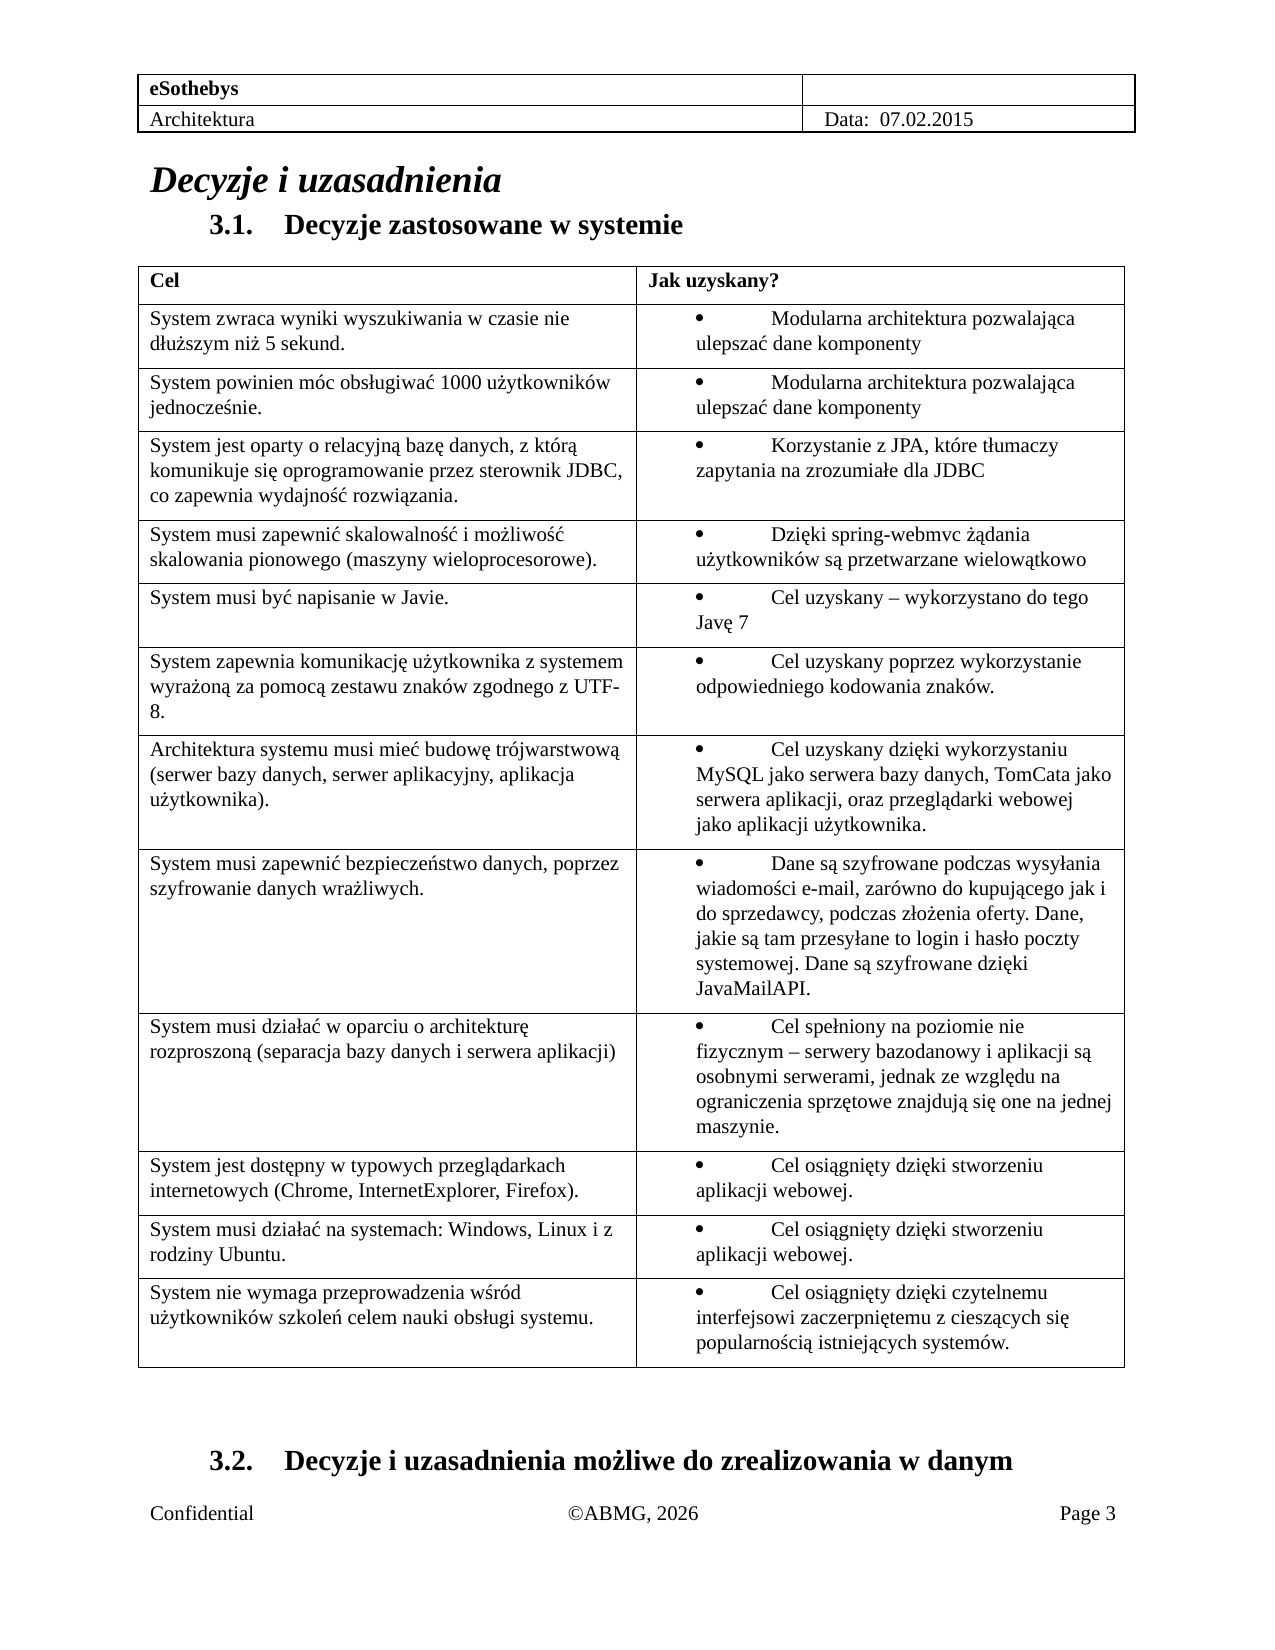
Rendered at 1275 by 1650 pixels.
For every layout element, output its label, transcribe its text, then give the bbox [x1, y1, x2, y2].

table_cell Cel spełniony na poziomie nie fizycznym – serwery bazodanowy i aplikacji są osobnymi serwerami, jednak ze względu na ograniczenia sprzętowe znajdują się one na jednej maszynie. [637, 1014, 1124, 1151]
table_cell System musi być napisanie w Javie. [139, 584, 636, 647]
table_header Jak uzyskany? [637, 267, 1124, 304]
table_cell Dane są szyfrowane podczas wysyłania wiadomości e-mail, zarówno do kupującego jak i do sprzedawcy, podczas złożenia oferty. Dane, jakie są tam przesyłane to login i hasło poczty systemowej. Dane są szyfrowane dzięki JavaMailAPI. [637, 850, 1124, 1012]
table_cell System zapewnia komunikację użytkownika z systemem wyrażoną za pomocą zestawu znaków zgodnego z UTF-8. [139, 648, 636, 735]
list Decyzje i uzasadnienia możliwe do zrealizowania w danym [209, 1443, 1125, 1476]
table_cell System jest oparty o relacyjną bazę danych, z którą komunikuje się oprogramowanie przez sterownik JDBC, co zapewnia wydajność rozwiązania. [139, 432, 636, 520]
table_cell System powinien móc obsługiwać 1000 użytkowników jednocześnie. [139, 369, 636, 431]
table_cell Architektura systemu musi mieć budowę trójwarstwową (serwer bazy danych, serwer aplikacyjny, aplikacja użytkownika). [139, 736, 636, 849]
subtitle Decyzje i uzasadnienia [150, 158, 1125, 201]
table_cell System jest dostępny w typowych przeglądarkach internetowych (Chrome, InternetExplorer, Firefox). [139, 1152, 636, 1214]
table_cell System musi działać na systemach: Windows, Linux i z rodziny Ubuntu. [139, 1216, 636, 1278]
list Decyzje zastosowane w systemie [209, 207, 1125, 241]
table_header Cel [139, 267, 636, 304]
table_cell Cel osiągnięty dzięki stworzeniu aplikacji webowej. [637, 1216, 1124, 1278]
table_cell Cel osiągnięty dzięki stworzeniu aplikacji webowej. [637, 1152, 1124, 1214]
table_cell System musi zapewnić skalowalność i możliwość skalowania pionowego (maszyny wieloprocesorowe). [139, 521, 636, 583]
table_cell System nie wymaga przeprowadzenia wśród użytkowników szkoleń celem nauki obsługi systemu. [139, 1279, 636, 1367]
table_cell Modularna architektura pozwalająca ulepszać dane komponenty [637, 369, 1124, 431]
table_cell Cel osiągnięty dzięki czytelnemu interfejsowi zaczerpniętemu z cieszących się popularnością istniejących systemów. [637, 1279, 1124, 1367]
table_cell Modularna architektura pozwalająca ulepszać dane komponenty [637, 305, 1124, 368]
table_cell Cel uzyskany – wykorzystano do tego Javę 7 [637, 584, 1124, 647]
table_cell Korzystanie z JPA, które tłumaczy zapytania na zrozumiałe dla JDBC [637, 432, 1124, 520]
table_cell System musi działać w oparciu o architekturę rozproszoną (separacja bazy danych i serwera aplikacji) [139, 1014, 636, 1151]
table_cell Cel uzyskany dzięki wykorzystaniu MySQL jako serwera bazy danych, TomCata jako serwera aplikacji, oraz przeglądarki webowej jako aplikacji użytkownika. [637, 736, 1124, 849]
table_cell Cel uzyskany poprzez wykorzystanie odpowiedniego kodowania znaków. [637, 648, 1124, 735]
table_cell System musi zapewnić bezpieczeństwo danych, poprzez szyfrowanie danych wrażliwych. [139, 850, 636, 1012]
table_cell Dzięki spring-webmvc żądania użytkowników są przetwarzane wielowątkowo [637, 521, 1124, 583]
table_cell System zwraca wyniki wyszukiwania w czasie nie dłuższym niż 5 sekund. [139, 305, 636, 368]
